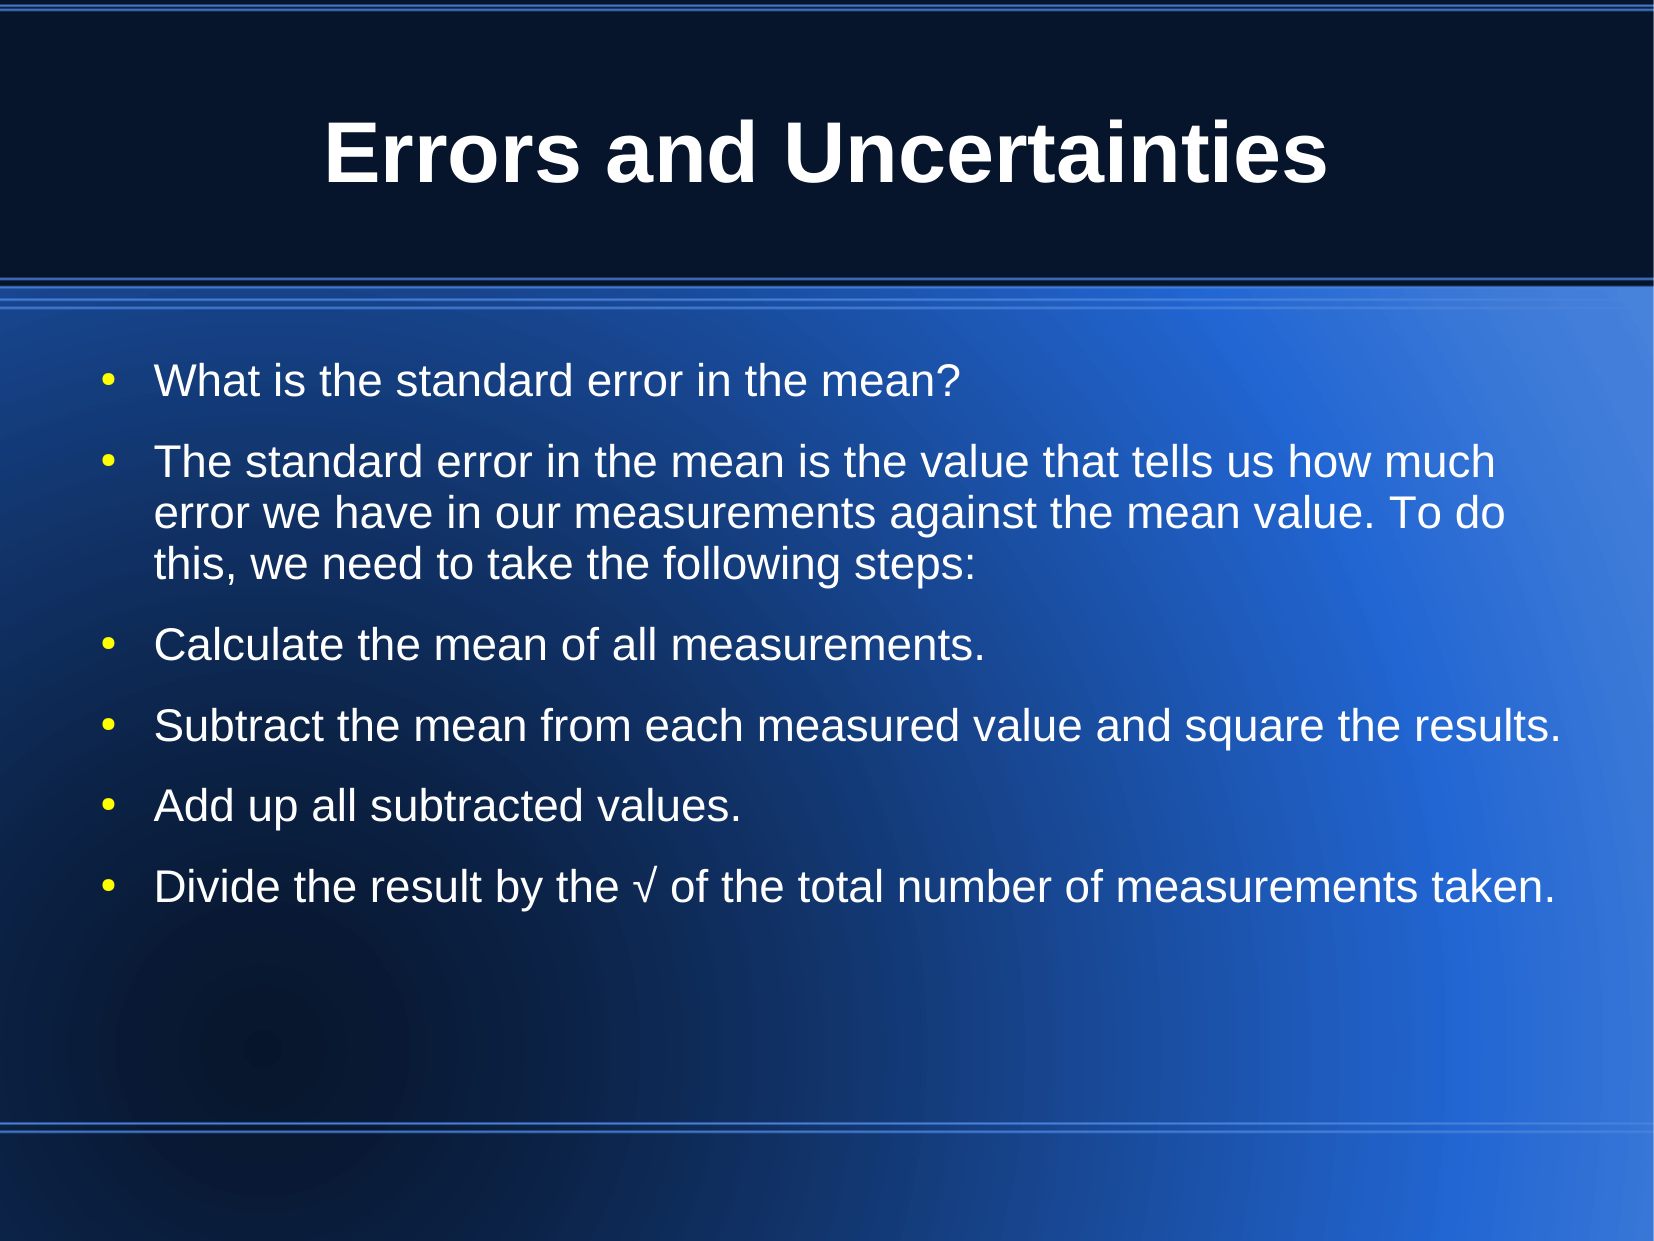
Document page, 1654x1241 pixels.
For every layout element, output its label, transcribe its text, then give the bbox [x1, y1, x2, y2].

list What is the standard error in the mean? The standard error in the mean is the value that tells us how much error we have in our measurements against the mean value. To do this, we need to take the following steps: Calculate the mean of all measurements. Subtract the mean from each measured value and square the results. Add up all subtracted values. Divide the result by the √ of the total number of measurements taken. [82, 355, 1571, 1058]
picture [0, 0, 1654, 1241]
title Errors and Uncertainties [82, 49, 1571, 257]
